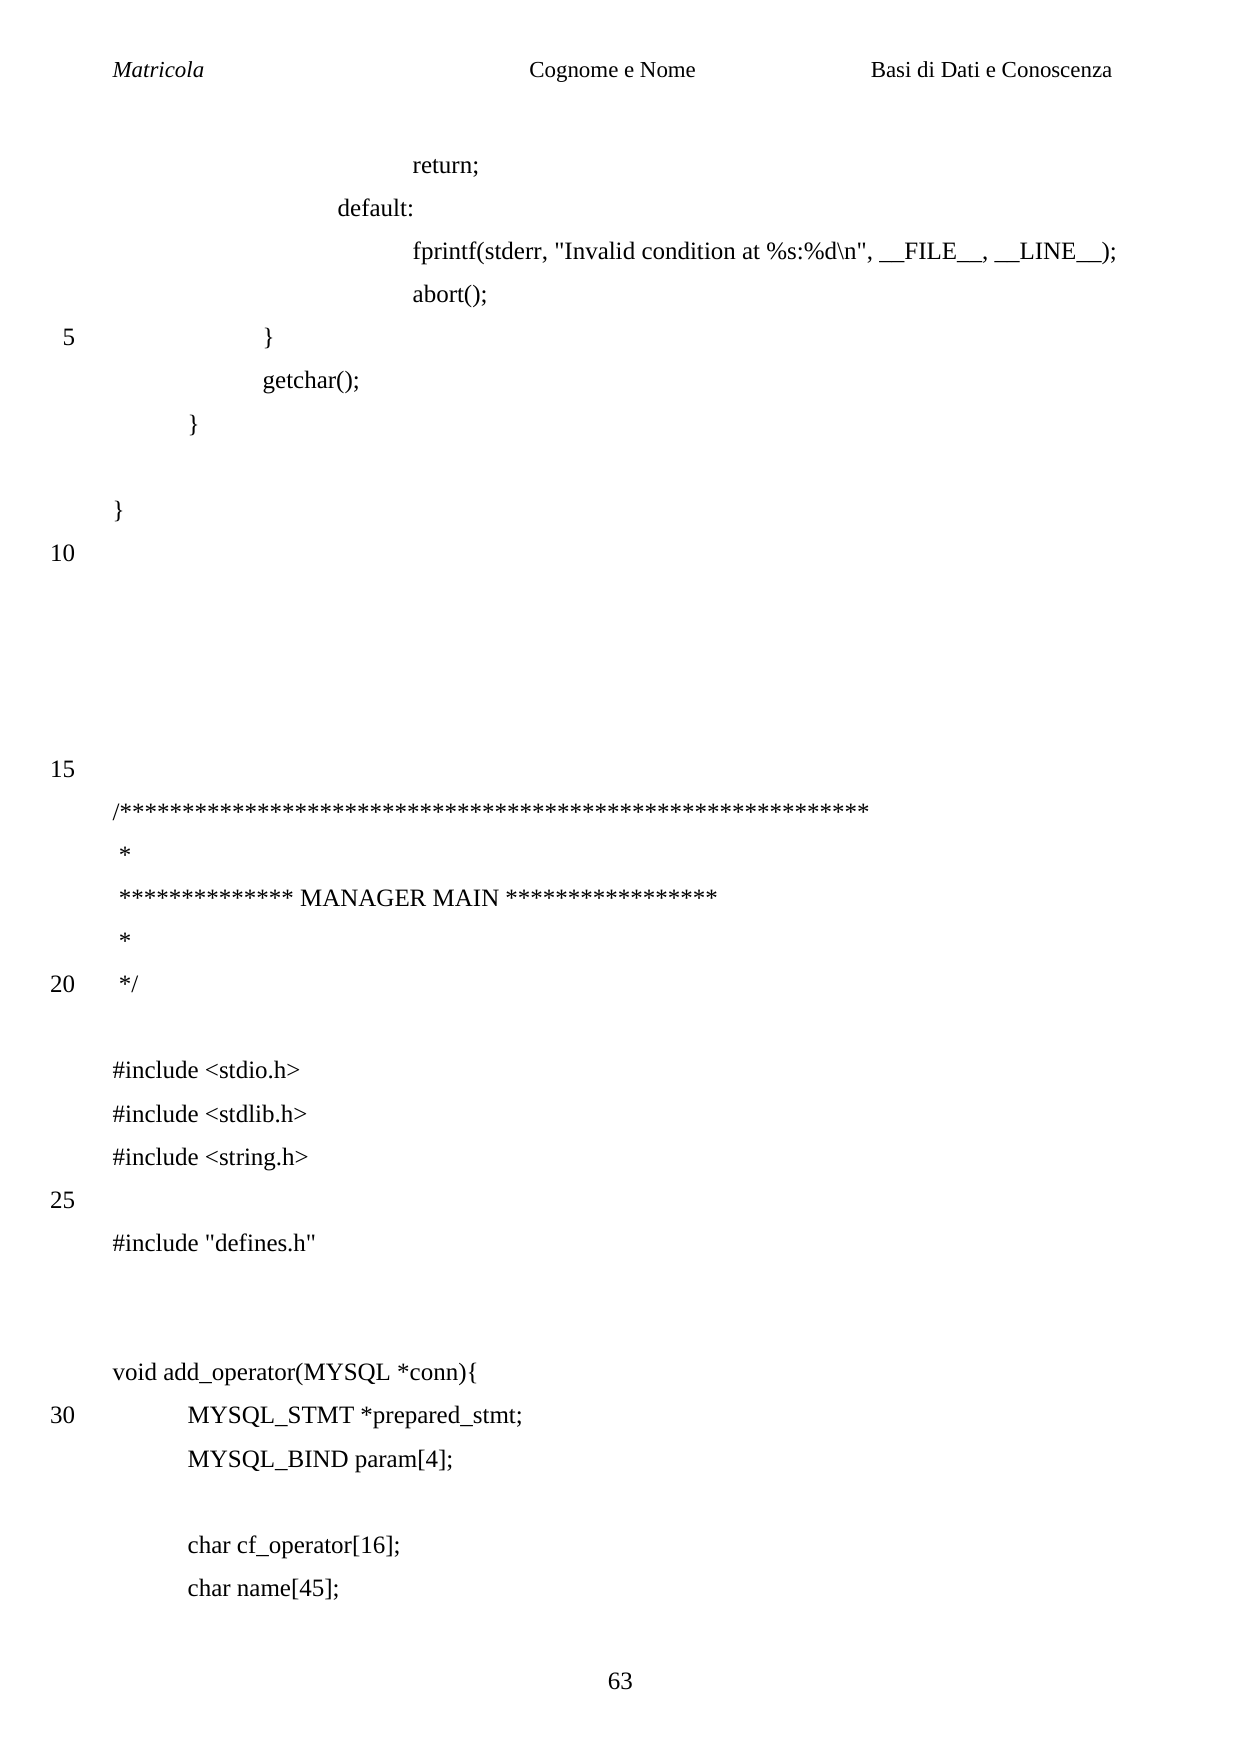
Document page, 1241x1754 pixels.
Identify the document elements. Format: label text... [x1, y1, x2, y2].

text abort(); [112, 279, 1128, 308]
text */ [112, 969, 1128, 998]
text MYSQL_STMT *prepared_stmt; [112, 1401, 1128, 1429]
text fprintf(stderr, "Invalid condition at %s:%d\n", __FILE__, __LINE__); [112, 236, 1128, 265]
text void add_operator(MYSQL *conn){ [112, 1357, 1128, 1386]
text getchar(); [112, 366, 1128, 394]
text /************************************************************ [112, 797, 1128, 826]
text #include <stdlib.h> [112, 1099, 1128, 1127]
text * [112, 926, 1128, 955]
text #include <stdio.h> [112, 1056, 1128, 1084]
text char cf_operator[16]; [112, 1530, 1128, 1559]
text } [112, 322, 1128, 351]
text } [112, 495, 1128, 524]
text return; [112, 150, 1128, 179]
text MYSQL_BIND param[4]; [112, 1444, 1128, 1472]
text } [112, 409, 1128, 437]
text #include "defines.h" [112, 1228, 1128, 1257]
text ************** MANAGER MAIN ***************** [112, 883, 1128, 912]
text default: [112, 193, 1128, 222]
text #include <string.h> [112, 1142, 1128, 1171]
text * [112, 840, 1128, 869]
text char name[45]; [112, 1573, 1128, 1602]
